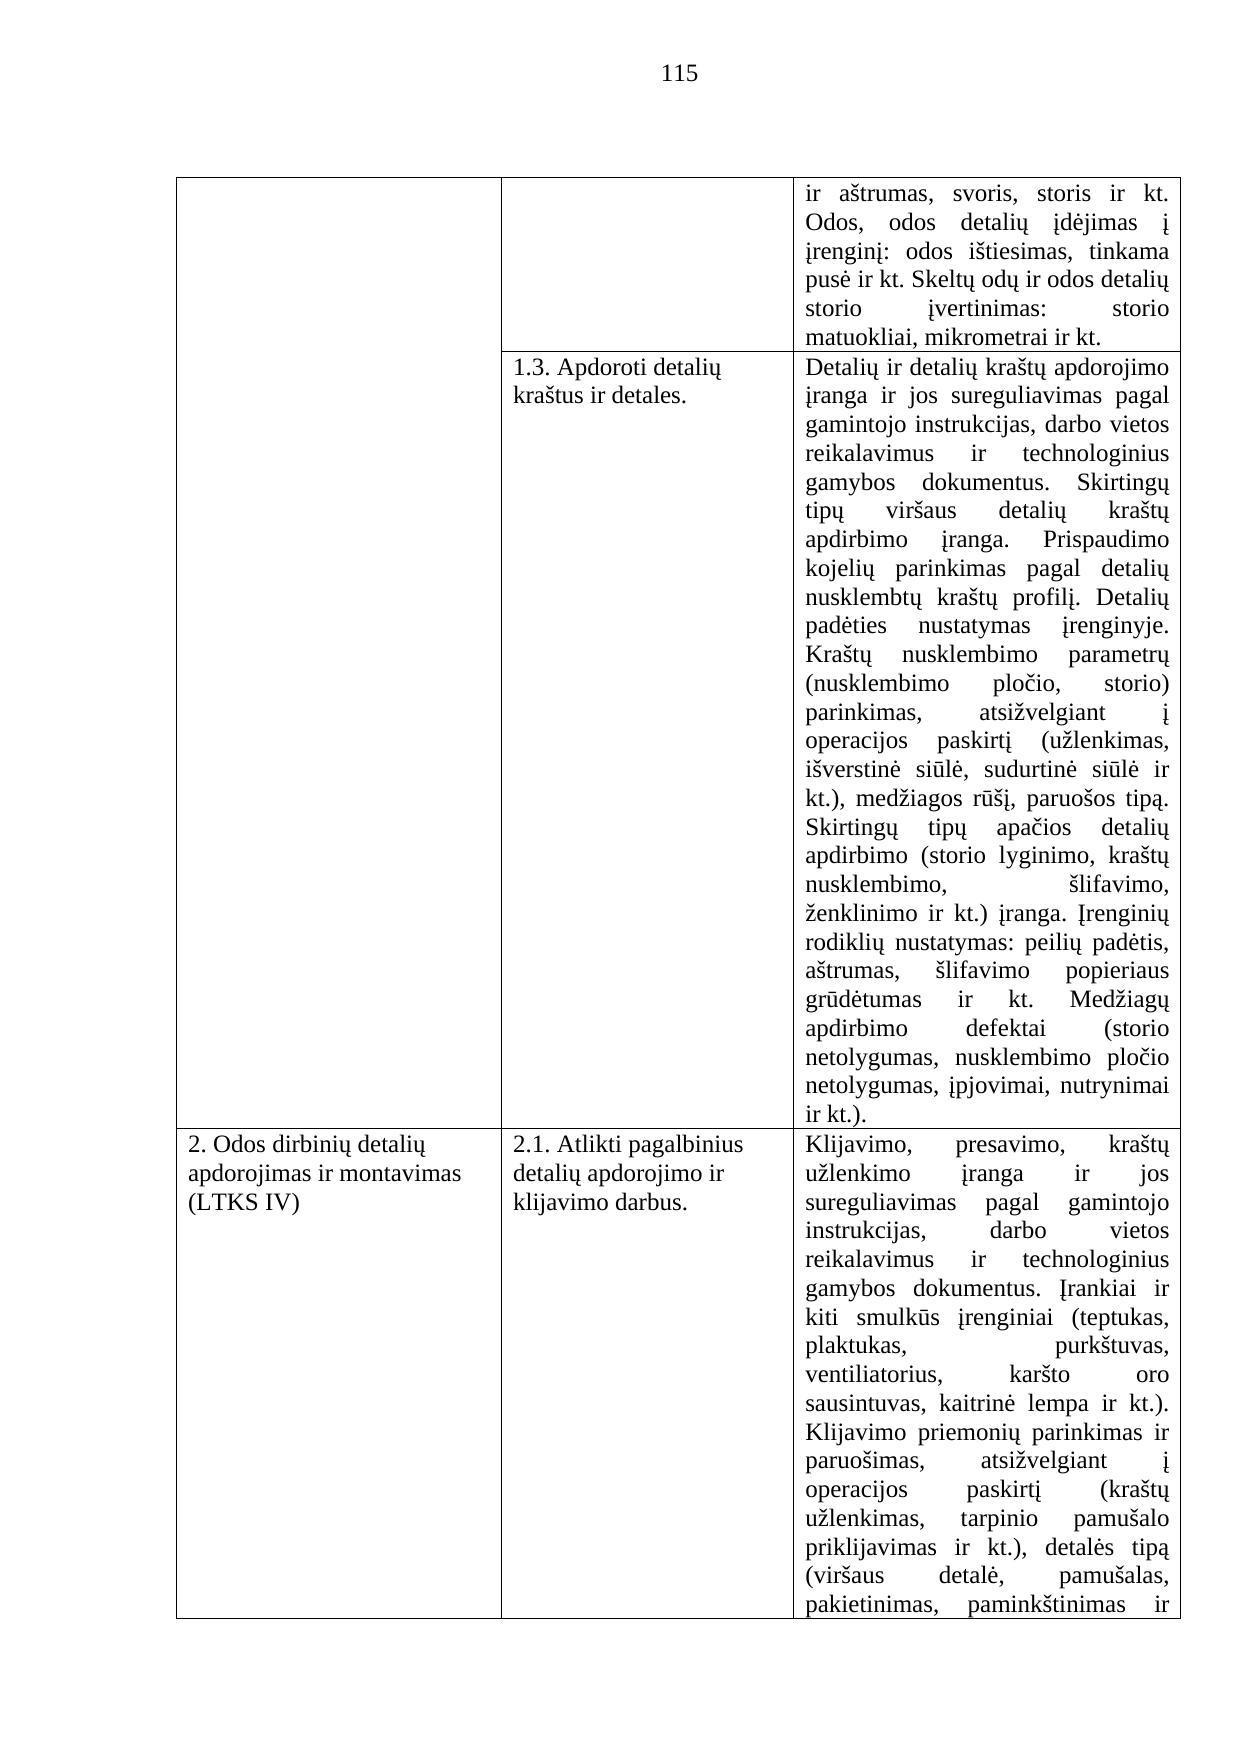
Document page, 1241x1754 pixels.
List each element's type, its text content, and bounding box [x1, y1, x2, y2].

table_cell ir aštrumas, svoris, storis ir kt. Odos, odos detalių įdėjimas į įrenginį: odos ištiesimas, tinkama pusė ir kt. Skeltų odų ir odos detalių storio įvertinimas: storio matuokliai, mikrometrai ir kt. [794, 178, 1180, 351]
table_cell 2.1. Atlikti pagalbinius detalių apdorojimo ir klijavimo darbus. [502, 1129, 793, 1618]
table_cell Detalių ir detalių kraštų apdorojimo įranga ir jos sureguliavimas pagal gamintojo instrukcijas, darbo vietos reikalavimus ir technologinius gamybos dokumentus. Skirtingų tipų viršaus detalių kraštų apdirbimo įranga. Prispaudimo kojelių parinkimas pagal detalių nusklembtų kraštų profilį. Detalių padėties nustatymas įrenginyje. Kraštų nusklembimo parametrų (nusklembimo pločio, storio) parinkimas, atsižvelgiant į operacijos paskirtį (užlenkimas, išverstinė siūlė, sudurtinė siūlė ir kt.), medžiagos rūšį, paruošos tipą. Skirtingų tipų apačios detalių apdirbimo (storio lyginimo, kraštų nusklembimo, šlifavimo, ženklinimo ir kt.) įranga. Įrenginių rodiklių nustatymas: peilių padėtis, aštrumas, šlifavimo popieriaus grūdėtumas ir kt. Medžiagų apdirbimo defektai (storio netolygumas, nusklembimo pločio netolygumas, įpjovimai, nutrynimai ir kt.). [794, 352, 1180, 1128]
table_cell [177, 178, 501, 1128]
table_cell [502, 178, 793, 351]
table_cell 1.3. Apdoroti detalių kraštus ir detales. [502, 352, 793, 1128]
table_cell 2. Odos dirbinių detalių apdorojimas ir montavimas (LTKS IV) [177, 1129, 501, 1618]
table_cell Klijavimo, presavimo, kraštų užlenkimo įranga ir jos sureguliavimas pagal gamintojo instrukcijas, darbo vietos reikalavimus ir technologinius gamybos dokumentus. Įrankiai ir kiti smulkūs įrenginiai (teptukas, plaktukas, purkštuvas, ventiliatorius, karšto oro sausintuvas, kaitrinė lempa ir kt.). Klijavimo priemonių parinkimas ir paruošimas, atsižvelgiant į operacijos paskirtį (kraštų užlenkimas, tarpinio pamušalo priklijavimas ir kt.), detalės tipą (viršaus detalė, pamušalas, pakietinimas, paminkštinimas ir [794, 1129, 1180, 1618]
